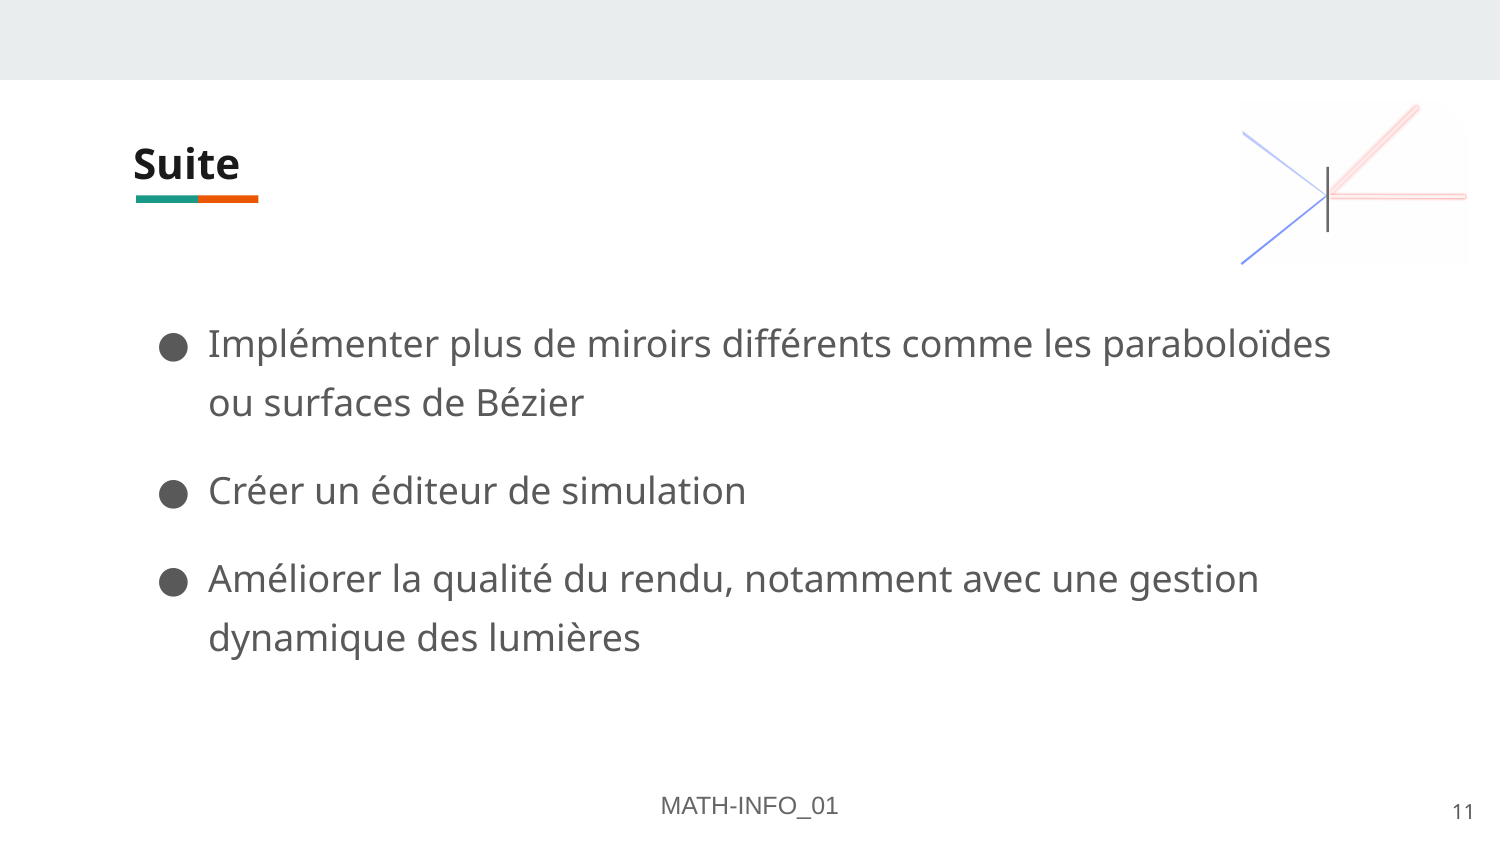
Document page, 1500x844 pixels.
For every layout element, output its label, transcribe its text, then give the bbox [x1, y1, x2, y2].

list Implémenter plus de miroirs différents comme les paraboloïdes ou surfaces de Bézier Créer un éditeur de simulation Améliorer la qualité du rendu, notamment avec une gestion dynamique des lumières [118, 295, 1380, 768]
text_box MATH-INFO_01 [645, 784, 855, 827]
picture [1240, 100, 1469, 266]
title Suite [118, 118, 1240, 207]
